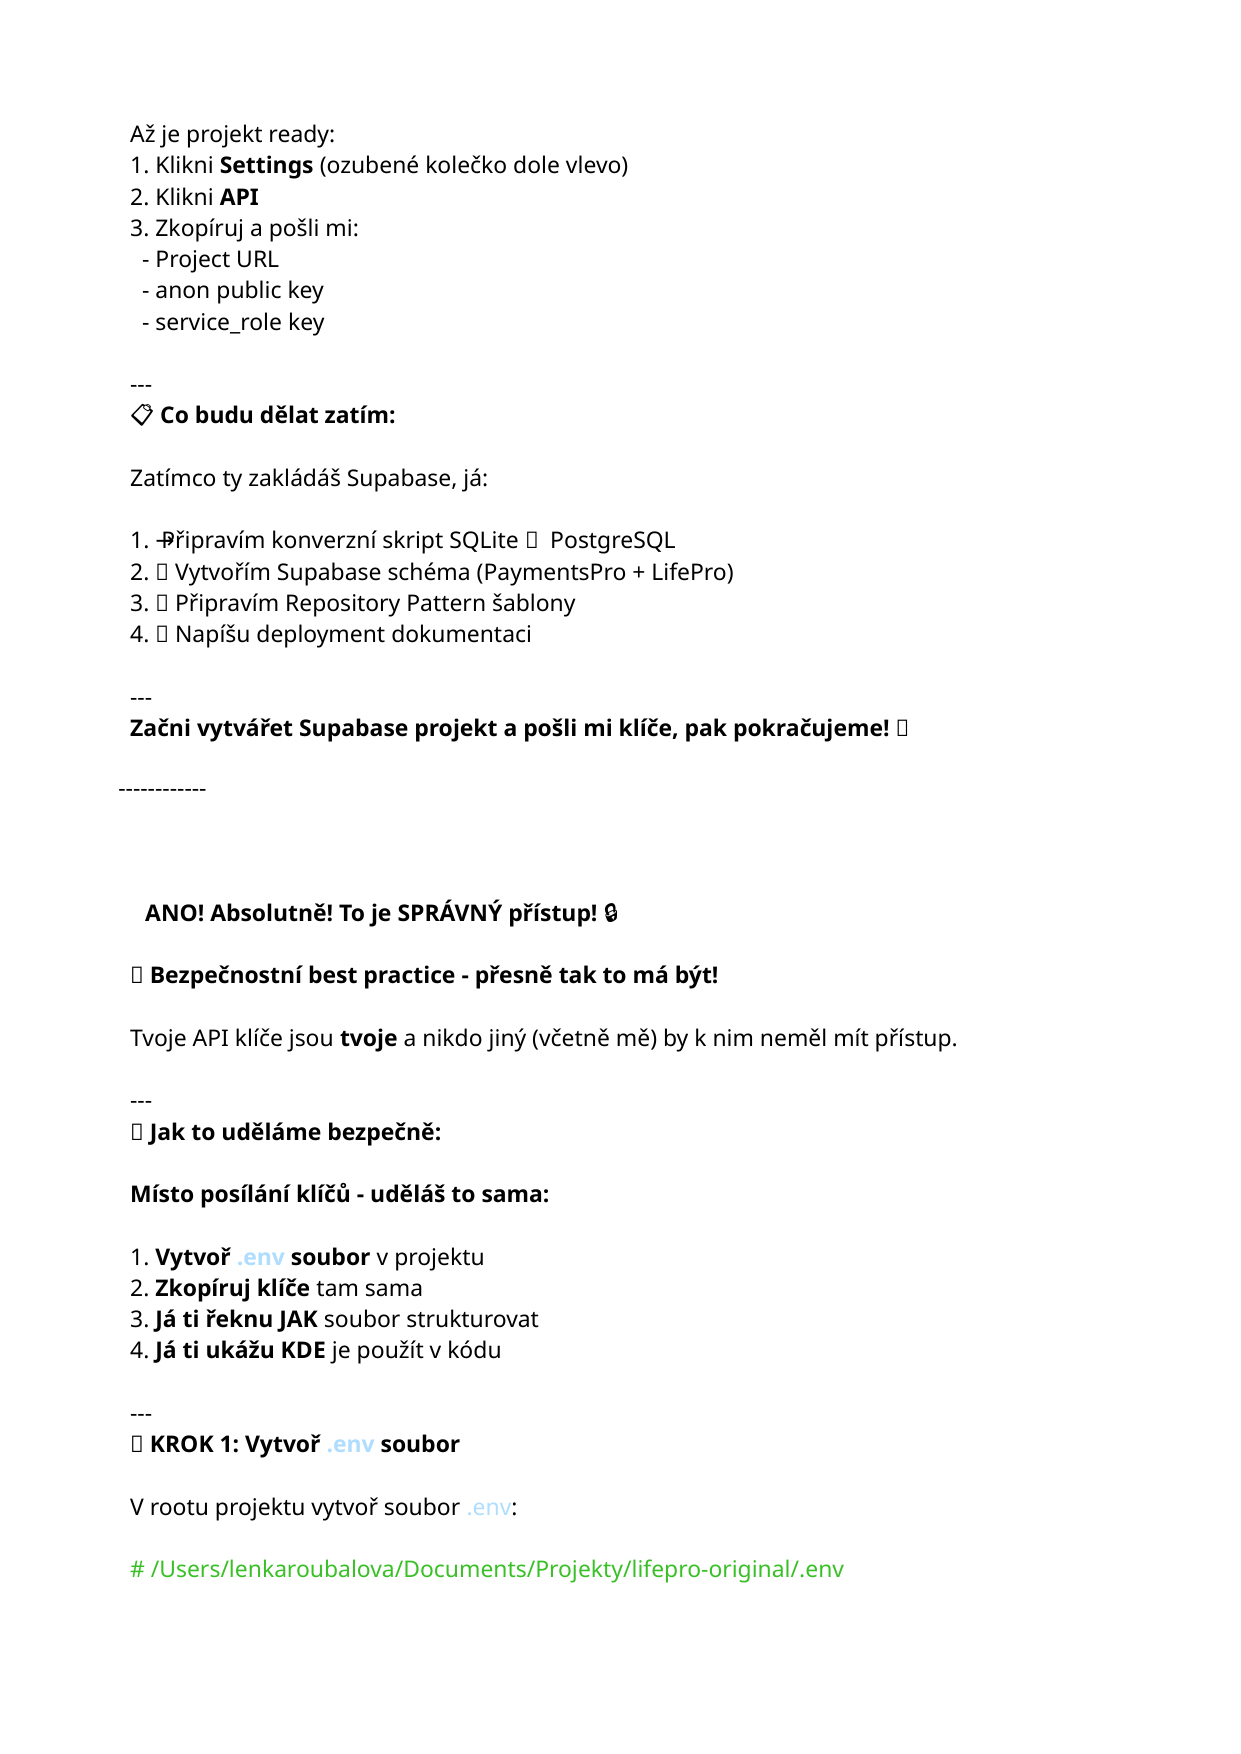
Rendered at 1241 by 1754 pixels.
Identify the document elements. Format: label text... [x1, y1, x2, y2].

text - service_role key [118, 306, 1122, 337]
text 1. Klikni Settings (ozubené kolečko dole vlevo) [118, 149, 1122, 181]
text 3. Já ti řeknu JAK soubor strukturovat [118, 1303, 1122, 1334]
text ⏺ ANO! Absolutně! To je SPRÁVNÝ přístup! 🔒 [118, 897, 1122, 928]
text 📝 KROK 1: Vytvoř .env soubor [118, 1428, 1122, 1459]
text ✅ Bezpečnostní best practice - přesně tak to má být! [118, 959, 1122, 991]
text 4. Já ti ukážu KDE je použít v kódu [118, 1334, 1122, 1366]
text - anon public key [118, 274, 1122, 306]
text Místo posílání klíčů - uděláš to sama: [118, 1178, 1122, 1209]
text --- [118, 1084, 1122, 1116]
text - Project URL [118, 243, 1122, 274]
text Tvoje API klíče jsou tvoje a nikdo jiný (včetně mě) by k nim neměl mít přístup. [118, 1022, 1122, 1053]
text V rootu projektu vytvoř soubor .env: [118, 1491, 1122, 1522]
text 3. Zkopíruj a pošli mi: [118, 212, 1122, 243]
text Začni vytvářet Supabase projekt a pošli mi klíče, pak pokračujeme! 🚀 [118, 712, 1122, 743]
text 1. Vytvoř .env soubor v projektu [118, 1241, 1122, 1272]
text 4. ✅ Napíšu deployment dokumentaci [118, 618, 1122, 649]
text Až je projekt ready: [118, 118, 1122, 149]
text 2. Zkopíruj klíče tam sama [118, 1272, 1122, 1303]
text Zatímco ty zakládáš Supabase, já: [118, 462, 1122, 493]
text 3. ✅ Připravím Repository Pattern šablony [118, 587, 1122, 618]
text --- [118, 368, 1122, 399]
text --- [118, 1397, 1122, 1428]
text # /Users/lenkaroubalova/Documents/Projekty/lifepro-original/.env [118, 1553, 1122, 1584]
text 📋 Co budu dělat zatím: [118, 399, 1122, 431]
text API - ráda bych si je zapsala do projektu sama a asi bych chtěla, aby k nim neměl nikdo přístup včetně tebe, jde to? [118, 803, 1122, 866]
text 2. Klikni API [118, 181, 1122, 212]
text 1. ✅ Připravím konverzní skript SQLite → PostgreSQL [118, 524, 1122, 556]
text 🔐 Jak to uděláme bezpečně: [118, 1116, 1122, 1147]
text --- [118, 681, 1122, 712]
text ------------ [118, 772, 1122, 803]
text 2. ✅ Vytvořím Supabase schéma (PaymentsPro + LifePro) [118, 556, 1122, 587]
